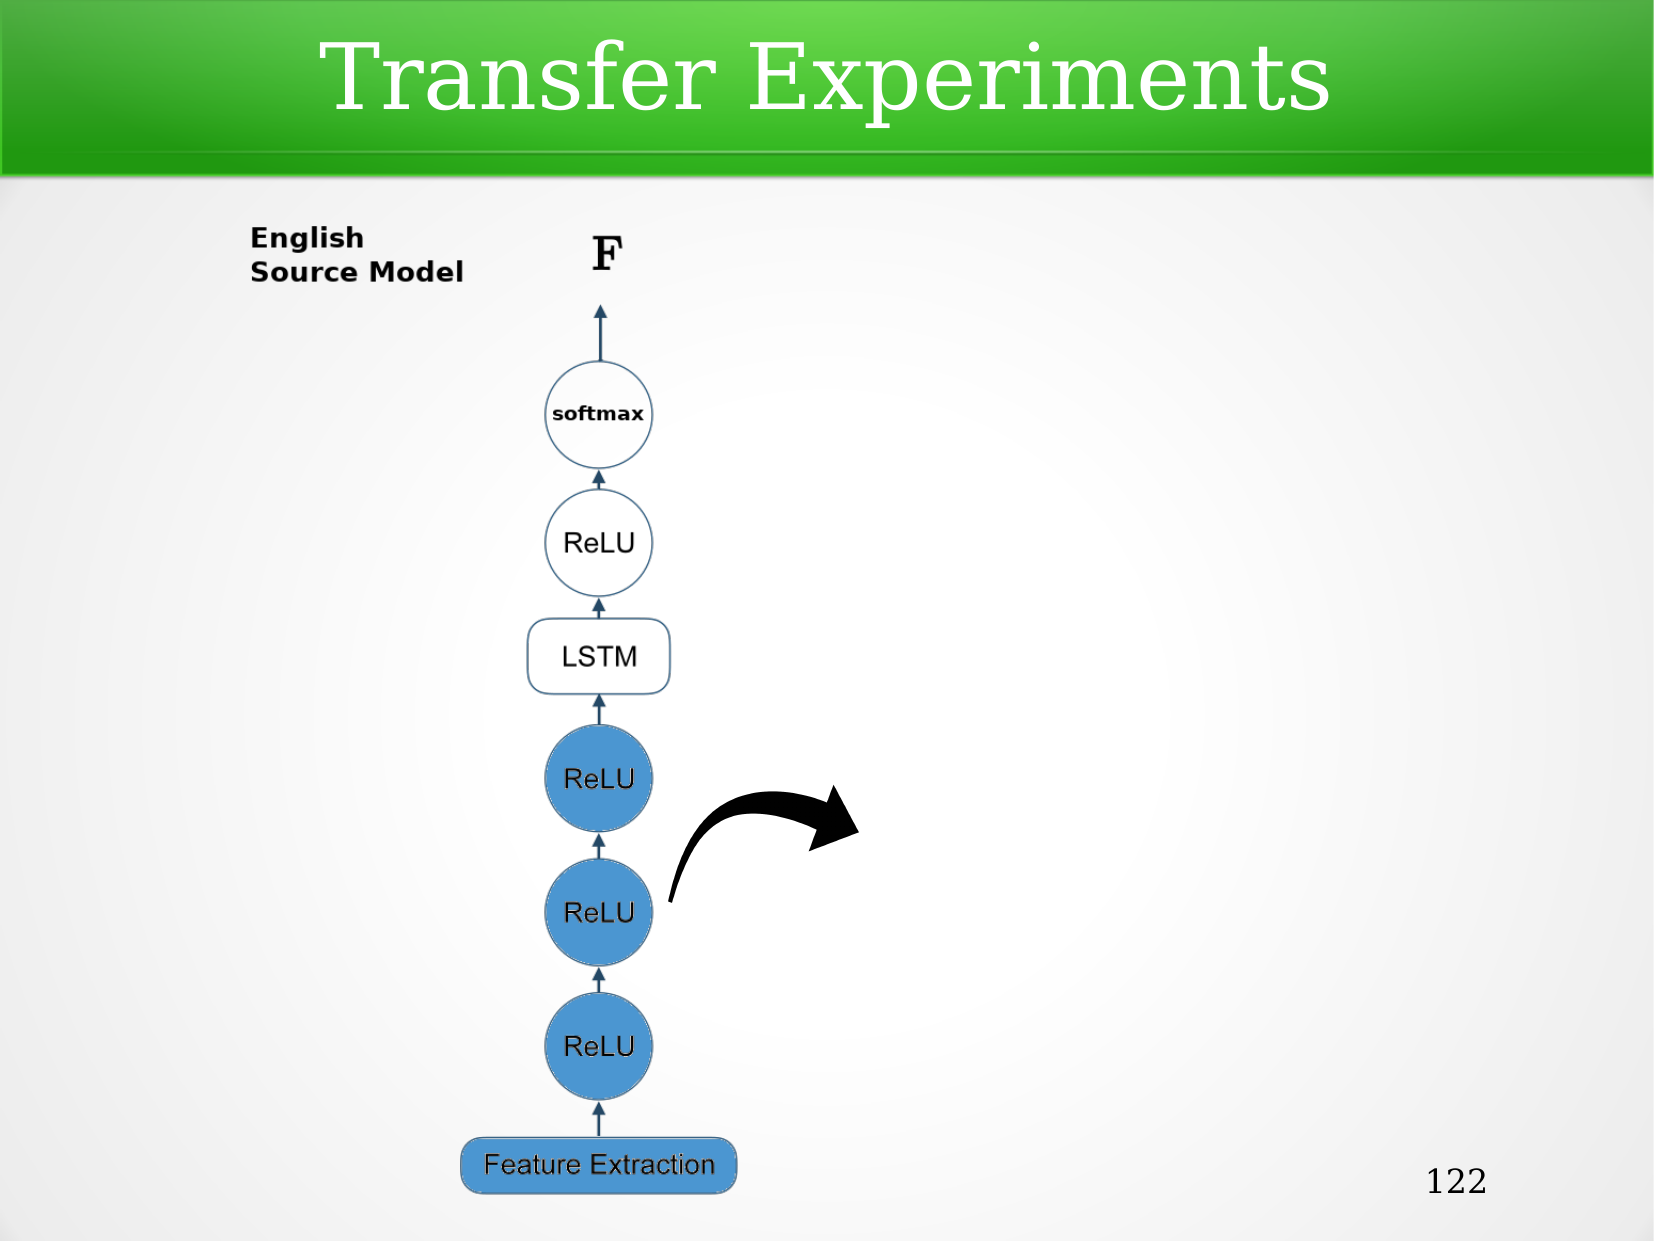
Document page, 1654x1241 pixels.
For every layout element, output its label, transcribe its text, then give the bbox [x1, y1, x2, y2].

picture [0, 0, 1654, 1241]
title Transfer Experiments [82, 11, 1571, 154]
